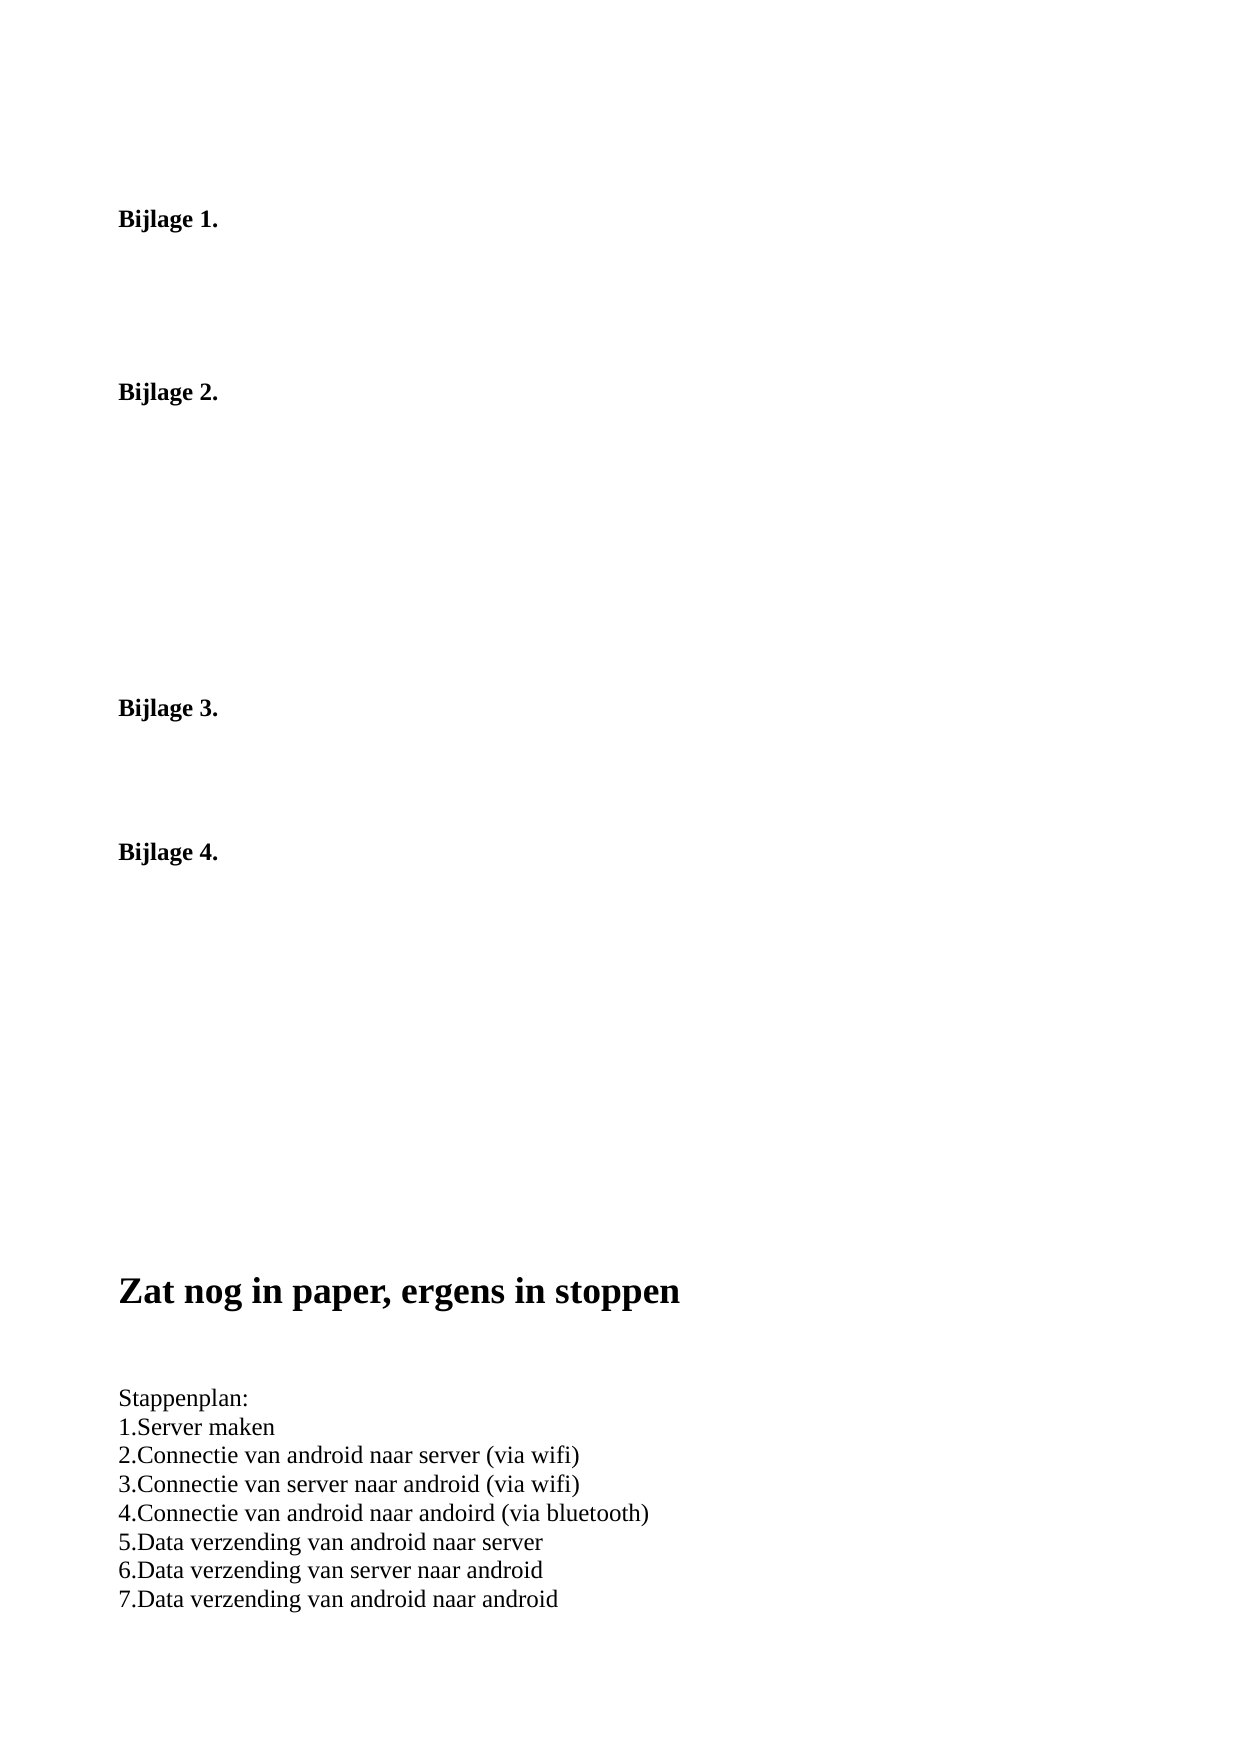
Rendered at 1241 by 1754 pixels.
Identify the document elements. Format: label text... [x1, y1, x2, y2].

list Server maken [118, 1412, 1122, 1441]
text Bijlage 4. [118, 837, 1122, 866]
list Data verzending van android naar android [118, 1584, 1122, 1613]
list Connectie van server naar android (via wifi) [118, 1469, 1122, 1498]
list Connectie van android naar andoird (via bluetooth) [118, 1498, 1122, 1527]
text Zat nog in paper, ergens in stoppen [118, 1268, 1122, 1311]
list Data verzending van server naar android [118, 1556, 1122, 1584]
list Connectie van android naar server (via wifi) [118, 1441, 1122, 1469]
text Stappenplan: [118, 1383, 1122, 1412]
text Bijlage 1. [118, 204, 1122, 233]
text Bijlage 3. [118, 693, 1122, 722]
text Bijlage 2. [118, 377, 1122, 406]
list Data verzending van android naar server [118, 1527, 1122, 1556]
